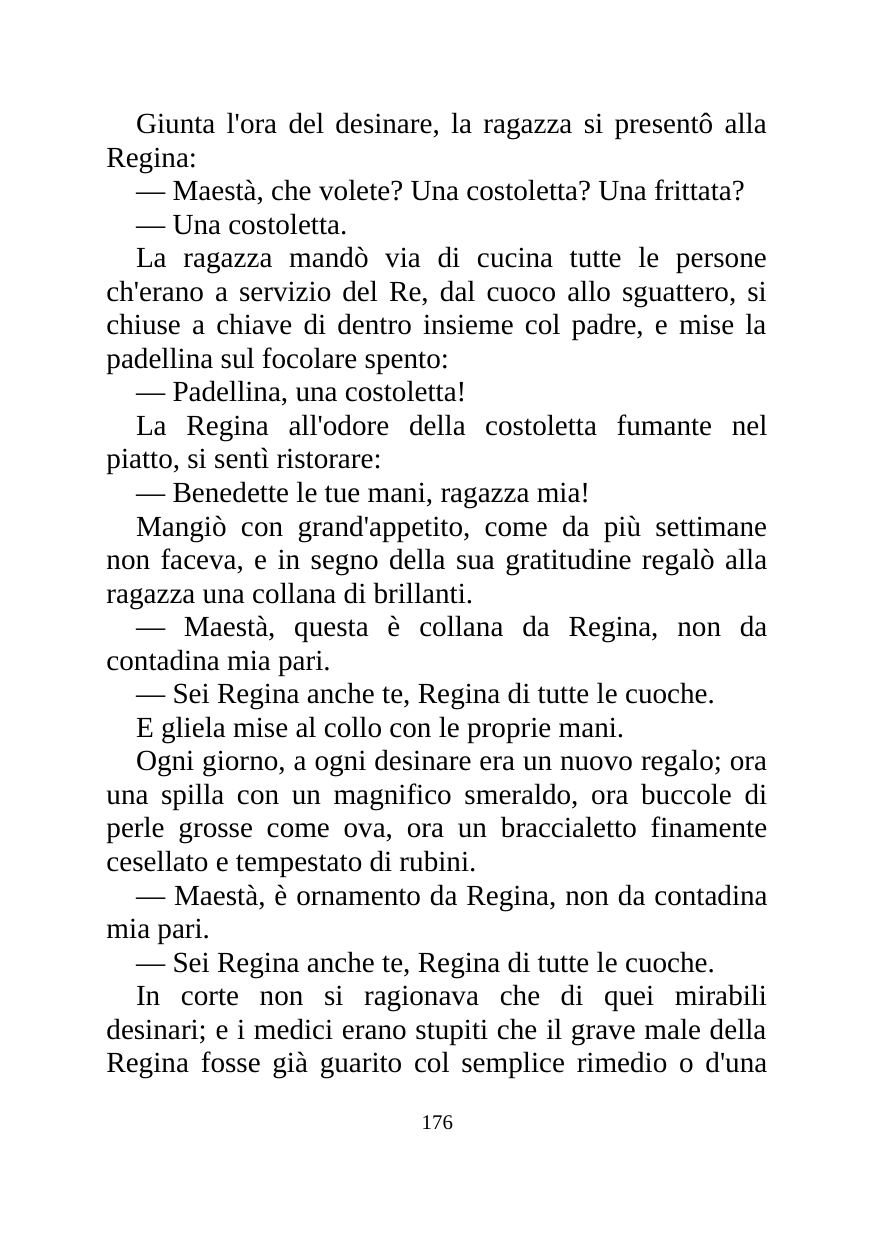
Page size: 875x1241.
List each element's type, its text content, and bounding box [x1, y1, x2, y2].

text — Maestà, è ornamento da Regina, non da contadina mia pari. [106, 878, 768, 945]
text In corte non si ragionava che di quei mirabili desinari; e i medici erano stupiti che il grave male della Regina fosse già guarito col semplice rimedio o d'una [106, 978, 768, 1079]
text — Padellina, una costoletta! [106, 374, 768, 408]
text — Maestà, questa è collana da Regina, non da contadina mia pari. [106, 609, 768, 676]
text — Maestà, che volete? Una costoletta? Una frittata? [106, 173, 768, 207]
text — Benedette le tue mani, ragazza mia! [106, 475, 768, 509]
text Giunta l'ora del desinare, la ragazza si presentô alla Regina: [106, 106, 768, 173]
text La Regina all'odore della costoletta fumante nel piatto, si sentì ristorare: [106, 408, 768, 475]
text La ragazza mandò via di cucina tutte le persone ch'erano a servizio del Re, dal cuoco allo sguattero, si chiuse a chiave di dentro insieme col padre, e mise la padellina sul focolare spento: [106, 240, 768, 374]
text E gliela mise al collo con le proprie mani. [106, 710, 768, 743]
text — Sei Regina anche te, Regina di tutte le cuoche. [106, 945, 768, 978]
text Mangiò con grand'appetito, come da più settimane non faceva, e in segno della sua gratitudine regalò alla ragazza una collana di brillanti. [106, 509, 768, 609]
text — Una costoletta. [106, 207, 768, 240]
text Ogni giorno, a ogni desinare era un nuovo regalo; ora una spilla con un magnifico smeraldo, ora buccole di perle grosse come ova, ora un braccialetto finamente cesellato e tempestato di rubini. [106, 743, 768, 878]
text — Sei Regina anche te, Regina di tutte le cuoche. [106, 676, 768, 710]
